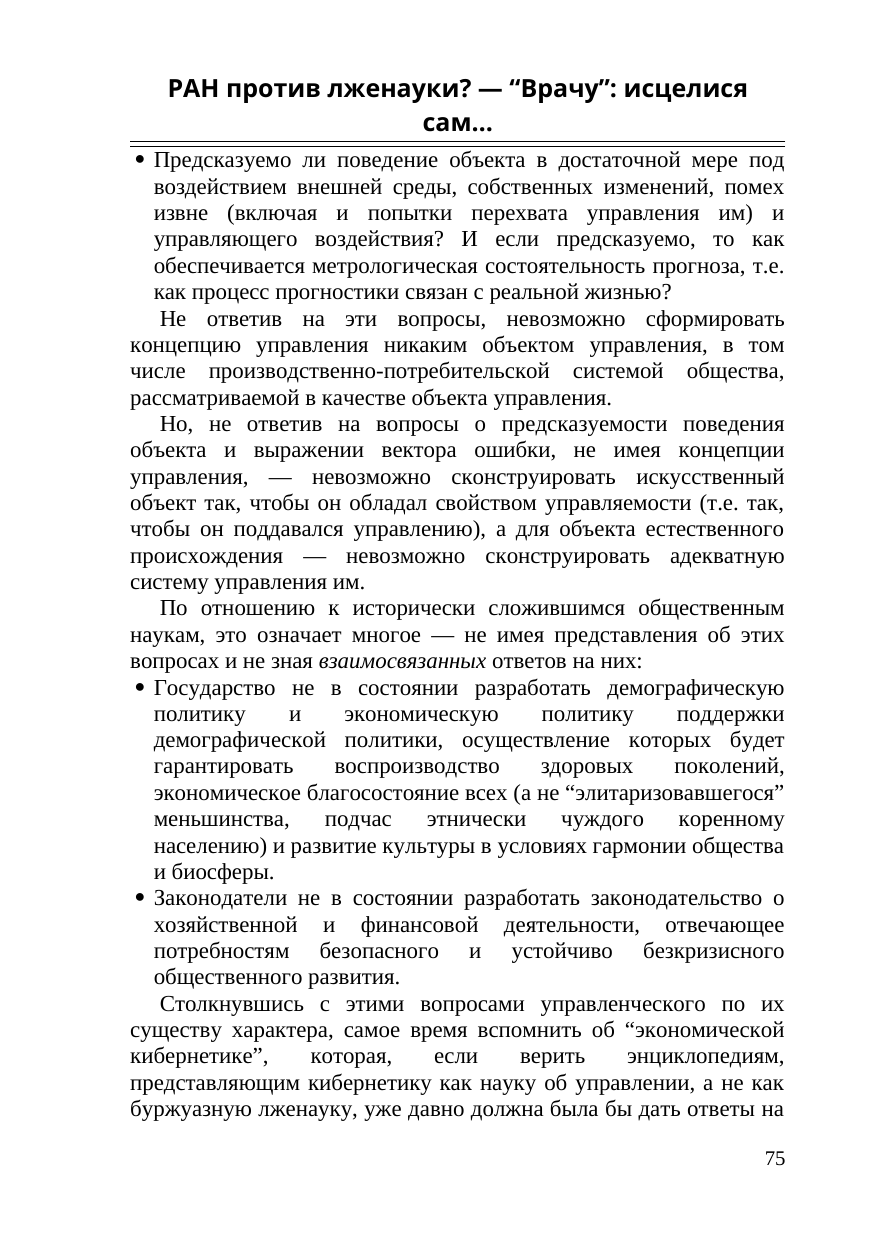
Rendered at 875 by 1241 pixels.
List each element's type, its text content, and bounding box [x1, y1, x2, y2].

list Государство не в состоянии разработать демографическую политику и экономическую политику поддержки демографической политики, осуществление которых будет гарантировать воспроизводство здоровых поколений, экономическое благосостояние всех (а не “элитаризовавшегося” меньшинства, подчас этнически чуждого коренному населению) и развитие культуры в условиях гармонии общества и биосферы. [136, 673, 785, 884]
text Но, не ответив на вопросы о предсказуемости поведения объекта и выражении вектора ошибки, не имея концепции управления, — невозможно сконструировать искусственный объект так, чтобы он обладал свойством управляемости (т.е. так, чтобы он поддавался управлению), а для объекта естественного происхождения — невозможно сконструировать адекватную систему управления им. [130, 410, 785, 594]
text Столкнувшись с этими вопросами управленческого по их существу характера, самое время вспомнить об “экономической кибернетике”, которая, если верить энциклопедиям, представляющим кибернетику как науку об управлении, а не как буржуазную лженауку, уже давно должна была бы дать ответы на [130, 990, 785, 1122]
list Предсказуемо ли поведение объекта в достаточной мере под воздействием внешней среды, собственных изменений, помех извне (включая и попытки перехвата управления им) и управляющего воздействия? И если предсказуемо, то как обеспечивается метрологическая состоятельность прогноза, т.е. как процесс прогностики связан с реальной жизнью? [136, 147, 785, 304]
text По отношению к исторически сложившимся общественным наукам, это означает многое — не имея представления об этих вопросах и не зная взаимосвязанных ответов на них: [130, 594, 785, 673]
list Законодатели не в состоянии разработать законодательство о хозяйственной и финансовой деятельности, отвечающее потребностям безопасного и устойчиво безкризисного общественного развития. [136, 884, 785, 990]
text Не ответив на эти вопросы, невозможно сформировать концепцию управления никаким объектом управления, в том числе производственно-потребительской системой общества, рассматриваемой в качестве объекта управления. [130, 304, 785, 410]
